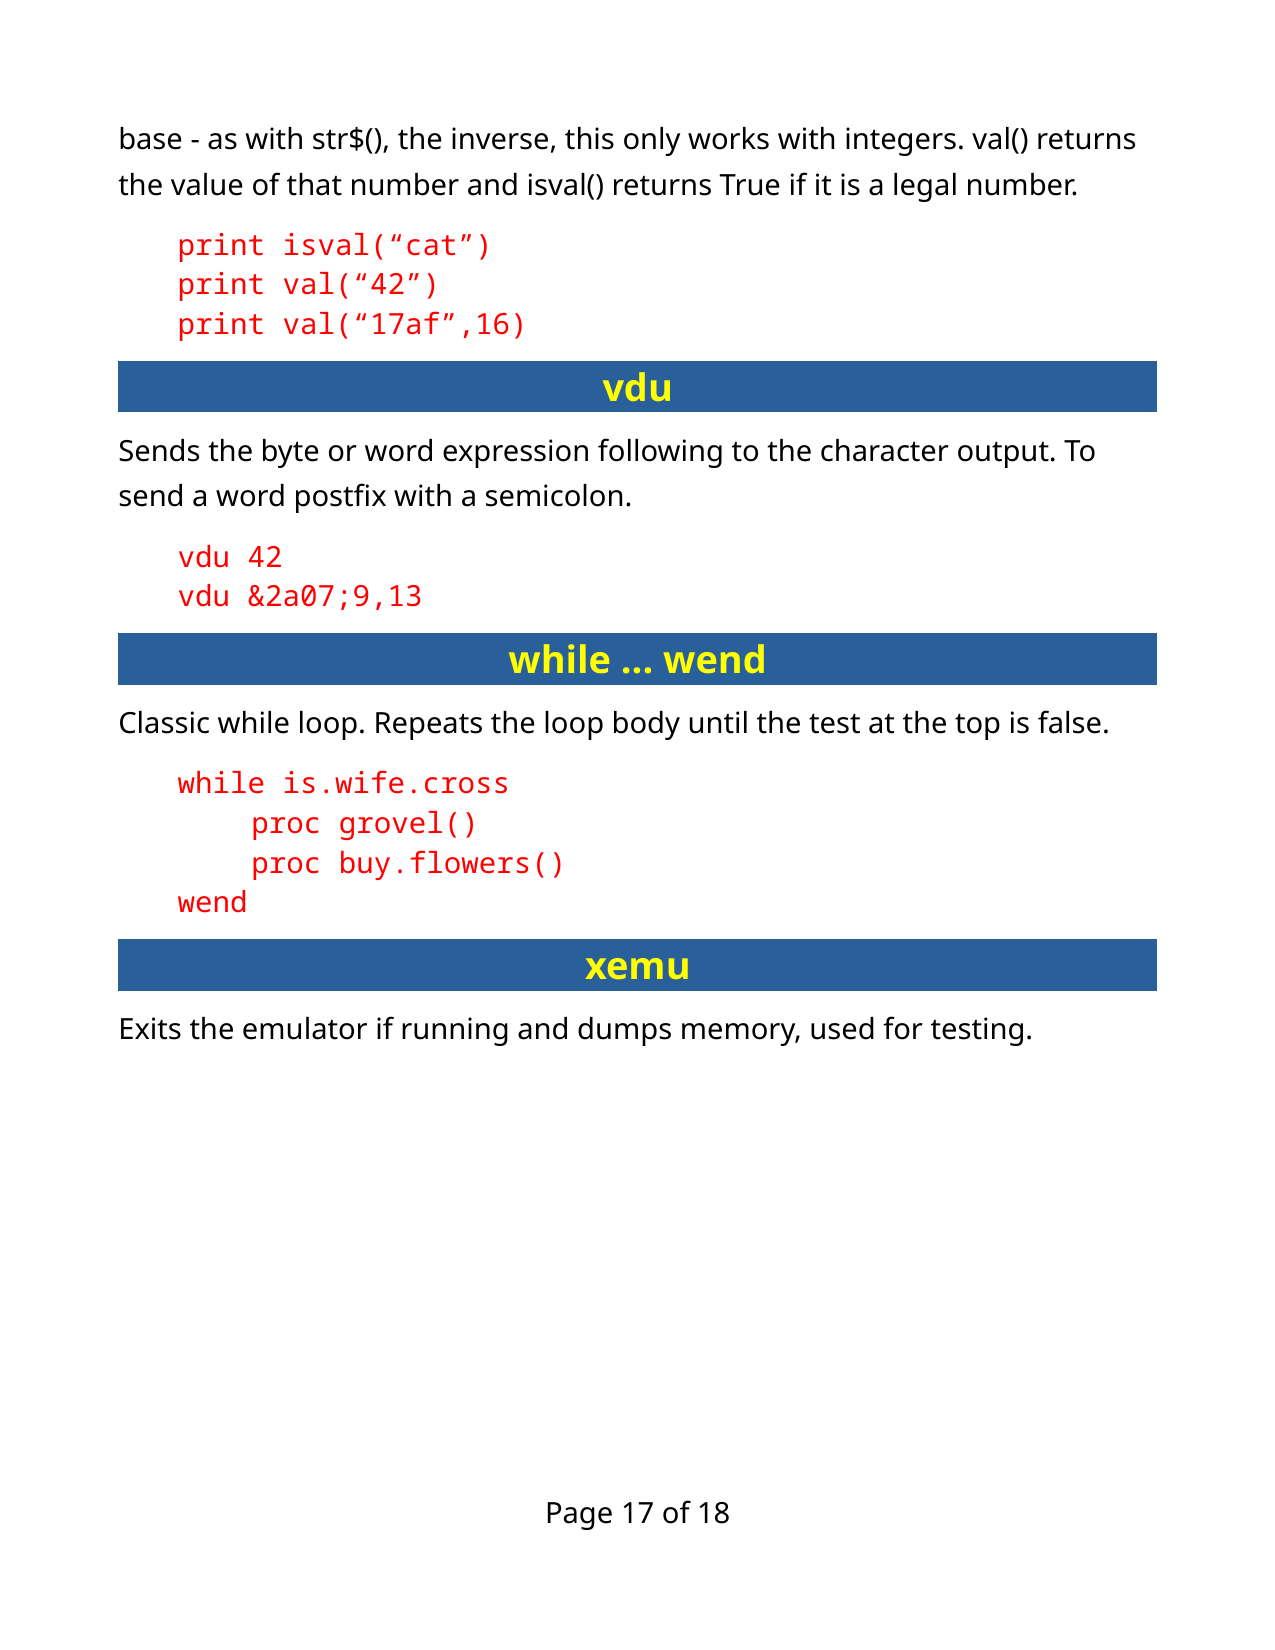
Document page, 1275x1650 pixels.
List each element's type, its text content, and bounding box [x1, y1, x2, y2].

text vdu &2A07;9,13 [177, 576, 1157, 615]
text base - as with str$(), the inverse, this only works with integers. val() returns the value of that number and isval() returns True if it is a legal number. [118, 118, 1157, 203]
subtitle while ... wend [118, 633, 1157, 685]
text print val(“42”) [177, 264, 1157, 303]
text wend [177, 882, 1157, 921]
text proc grovel() [177, 802, 1157, 842]
subtitle xemu [118, 939, 1157, 991]
text Vdu 42 [177, 536, 1157, 576]
text Exits the emulator if running and dumps memory, used for testing. [118, 1008, 1157, 1048]
subtitle vdu [118, 361, 1157, 412]
text print isval(“Cat”) [177, 224, 1157, 264]
text proc buy.flowers() [177, 842, 1157, 882]
text print val(“17AF”,16) [177, 303, 1157, 343]
text Sends the byte or word expression following to the character output. To send a word postfix with a semicolon. [118, 430, 1157, 515]
text while is.wife.cross [177, 763, 1157, 802]
text Classic while loop. Repeats the loop body until the test at the top is false. [118, 702, 1157, 742]
